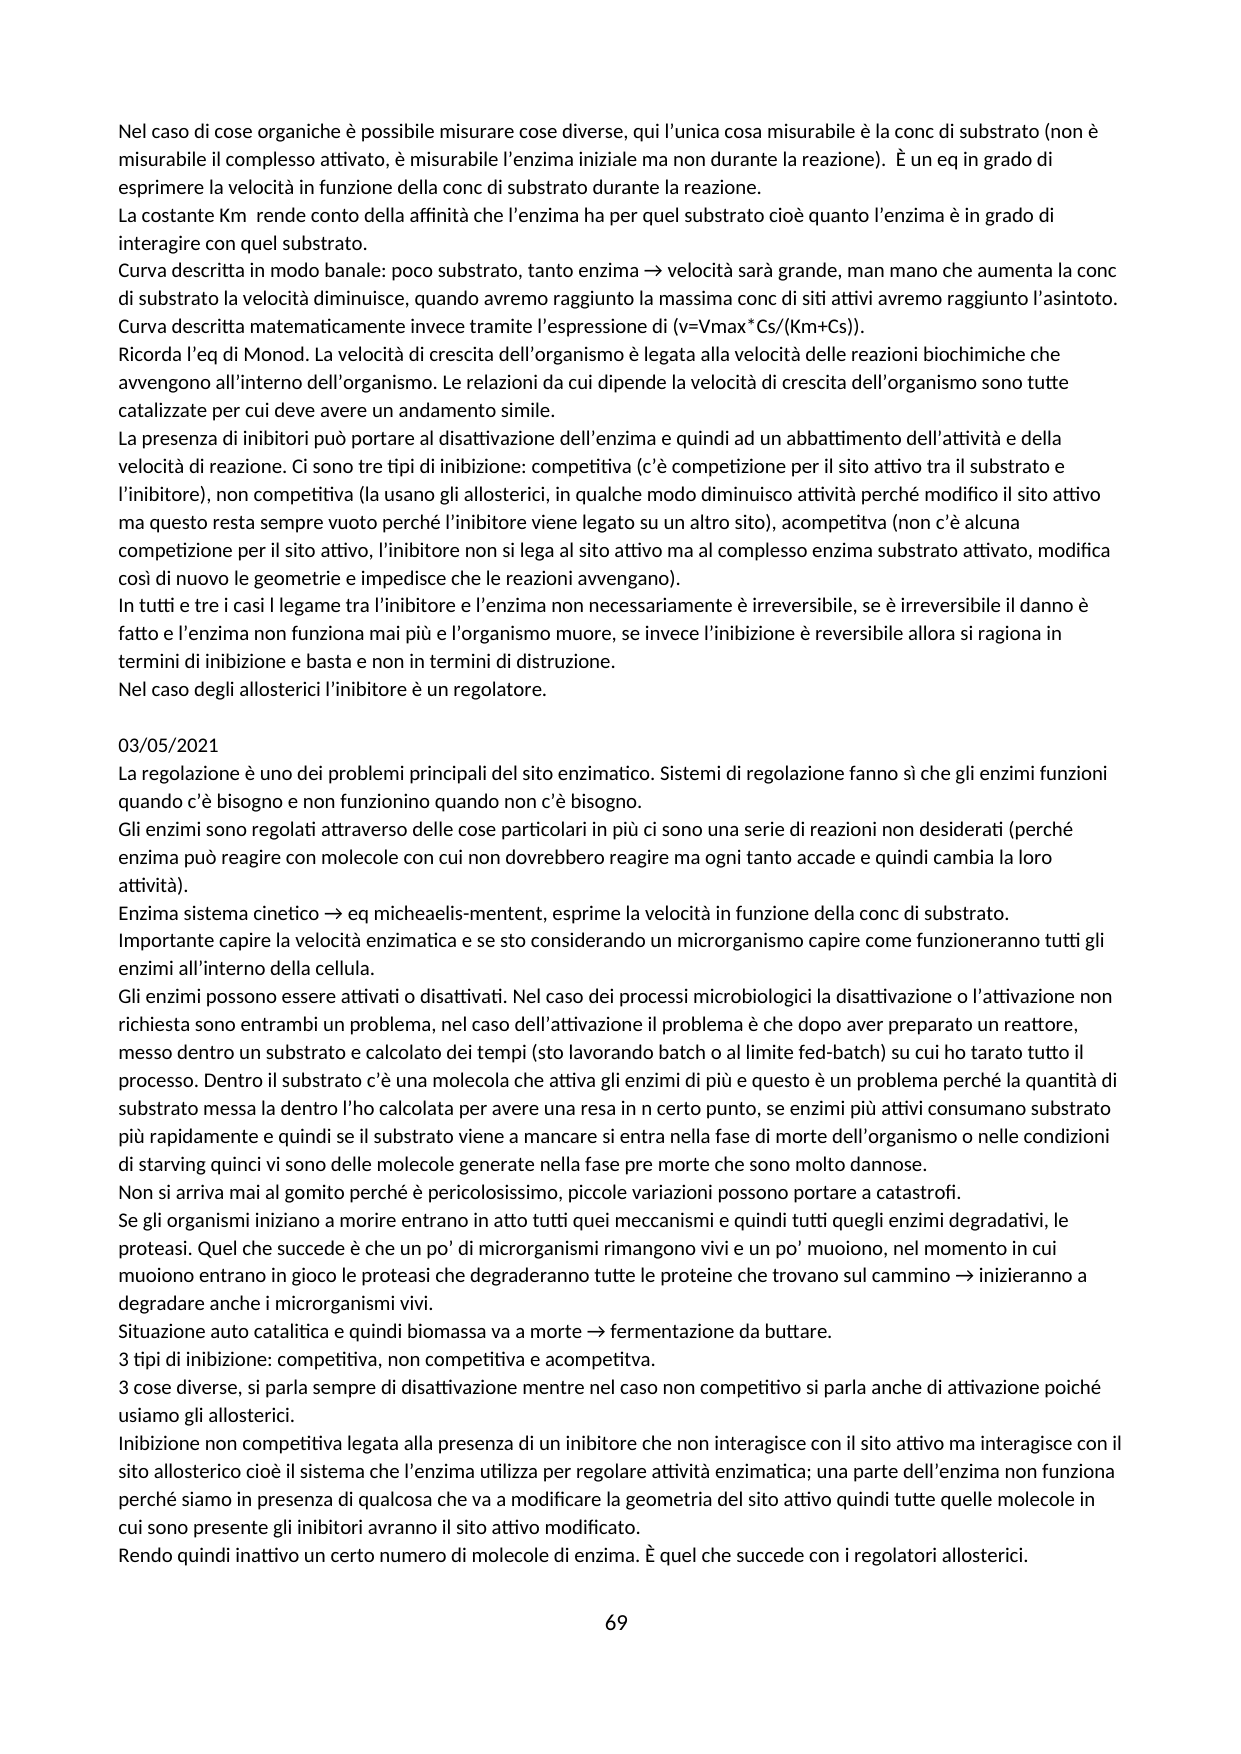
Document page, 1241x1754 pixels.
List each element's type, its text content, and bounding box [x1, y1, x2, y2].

text Nel caso di cose organiche è possibile misurare cose diverse, qui l’unica cosa misurabile è la conc di substrato (non è misurabile il complesso attivato, è misurabile l’enzima iniziale ma non durante la reazione). È un eq in grado di esprimere la velocità in funzione della conc di substrato durante la reazione. La costante Km rende conto della affinità che l’enzima ha per quel substrato cioè quanto l’enzima è in grado di interagire con quel substrato. Curva descritta in modo banale: poco substrato, tanto enzima → velocità sarà grande, man mano che aumenta la conc di substrato la velocità diminuisce, quando avremo raggiunto la massima conc di siti attivi avremo raggiunto l’asintoto. [118, 118, 1124, 311]
text Curva descritta matematicamente invece tramite l’espressione di (v=Vmax*Cs/(Km+Cs)). Ricorda l’eq di Monod. La velocità di crescita dell’organismo è legata alla velocità delle reazioni biochimiche che avvengono all’interno dell’organismo. Le relazioni da cui dipende la velocità di crescita dell’organismo sono tutte catalizzate per cui deve avere un andamento simile. La presenza di inibitori può portare al disattivazione dell’enzima e quindi ad un abbattimento dell’attività e della velocità di reazione. Ci sono tre tipi di inibizione: competitiva (c’è competizione per il sito attivo tra il substrato e l’inibitore), non competitiva (la usano gli allosterici, in qualche modo diminuisco attività perché modifico il sito attivo ma questo resta sempre vuoto perché l’inibitore viene legato su un altro sito), acompetitva (non c’è alcuna competizione per il sito attivo, l’inibitore non si lega al sito attivo ma al complesso enzima substrato attivato, modifica così di nuovo le geometrie e impedisce che le reazioni avvengano). In tutti e tre i casi l legame tra l’inibitore e l’enzima non necessariamente è irreversibile, se è irreversibile il danno è fatto e l’enzima non funziona mai più e l’organismo muore, se invece l’inibizione è reversibile allora si ragiona in termini di inibizione e basta e non in termini di distruzione. Nel caso degli allosterici l’inibitore è un regolatore. 03/05/2021 La regolazione è uno dei problemi principali del sito enzimatico. Sistemi di regolazione fanno sì che gli enzimi funzioni quando c’è bisogno e non funzionino quando non c’è bisogno. Gli enzimi sono regolati attraverso delle cose particolari in più ci sono una serie di reazioni non desiderati (perché enzima può reagire con molecole con cui non dovrebbero reagire ma ogni tanto accade e quindi cambia la loro attività). Enzima sistema cinetico → eq micheaelis-mentent, esprime la velocità in funzione della conc di substrato. Importante capire la velocità enzimatica e se sto considerando un microrganismo capire come funzioneranno tutti gli enzimi all’interno della cellula. Gli enzimi possono essere attivati o disattivati. Nel caso dei processi microbiologici la disattivazione o l’attivazione non richiesta sono entrambi un problema, nel caso dell’attivazione il problema è che dopo aver preparato un reattore, messo dentro un substrato e calcolato dei tempi (sto lavorando batch o al limite fed-batch) su cui ho tarato tutto il processo. Dentro il substrato c’è una molecola che attiva gli enzimi di più e questo è un problema perché la quantità di substrato messa la dentro l’ho calcolata per avere una resa in n certo punto, se enzimi più attivi consumano substrato più rapidamente e quindi se il substrato viene a mancare si entra nella fase di morte dell’organismo o nelle condizioni di starving quinci vi sono delle molecole generate nella fase pre morte che sono molto dannose. Non si arriva mai al gomito perché è pericolosissimo, piccole variazioni possono portare a catastrofi. [118, 313, 1124, 1204]
text Se gli organismi iniziano a morire entrano in atto tutti quei meccanismi e quindi tutti quegli enzimi degradativi, le proteasi. Quel che succede è che un po’ di microrganismi rimangono vivi e un po’ muoiono, nel momento in cui muoiono entrano in gioco le proteasi che degraderanno tutte le proteine che trovano sul cammino → inizieranno a degradare anche i microrganismi vivi. Situazione auto catalitica e quindi biomassa va a morte → fermentazione da buttare. 3 tipi di inibizione: competitiva, non competitiva e acompetitva. 3 cose diverse, si parla sempre di disattivazione mentre nel caso non competitivo si parla anche di attivazione poiché usiamo gli allosterici. Inibizione non competitiva legata alla presenza di un inibitore che non interagisce con il sito attivo ma interagisce con il sito allosterico cioè il sistema che l’enzima utilizza per regolare attività enzimatica; una parte dell’enzima non funziona perché siamo in presenza di qualcosa che va a modificare la geometria del sito attivo quindi tutte quelle molecole in cui sono presente gli inibitori avranno il sito attivo modificato. Rendo quindi inattivo un certo numero di molecole di enzima. È quel che succede con i regolatori allosterici. [118, 1207, 1124, 1567]
